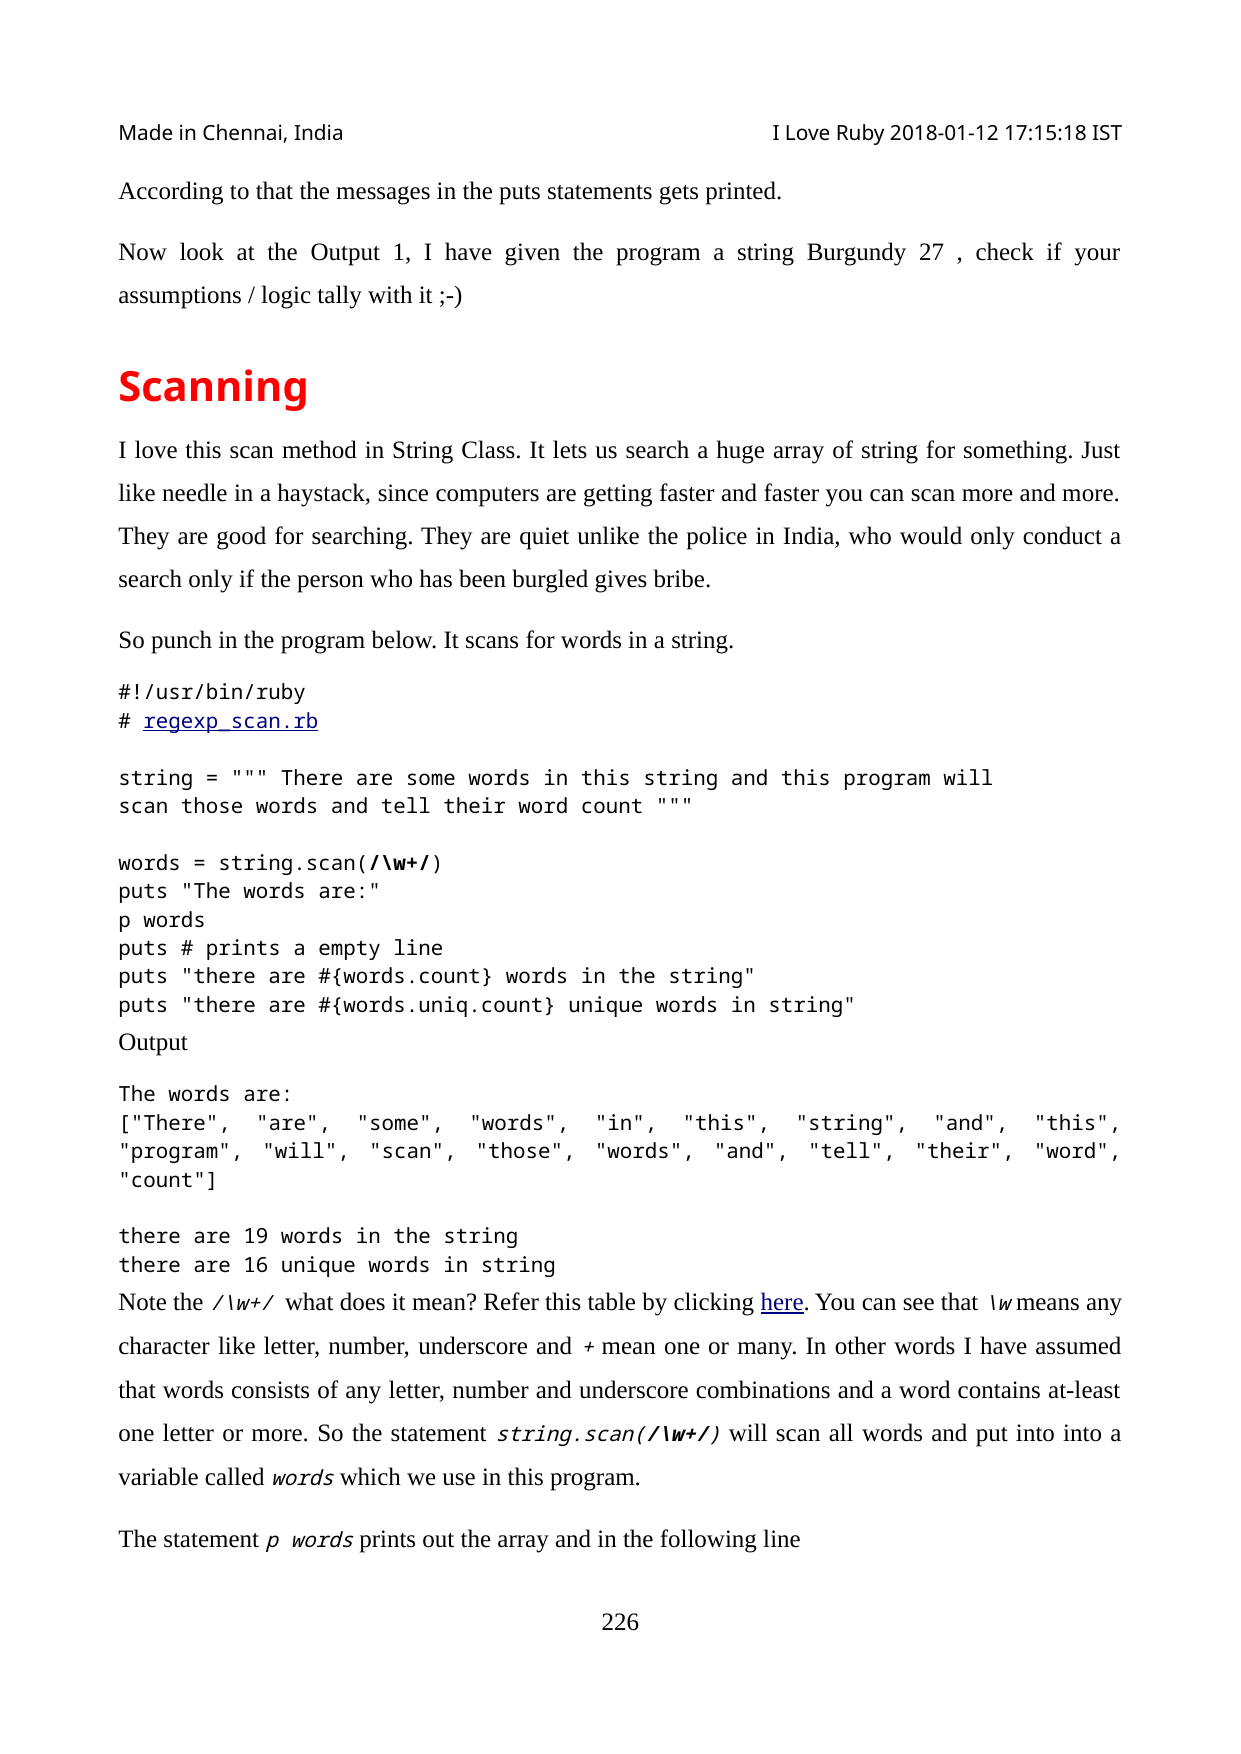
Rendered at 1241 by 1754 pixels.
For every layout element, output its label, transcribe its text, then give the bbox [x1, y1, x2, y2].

text puts "there are #{words.uniq.count} unique words in string" [118, 990, 1122, 1018]
text Note the /\w+/ what does it mean? Refer this table by clicking here. You can see that \w means any character like letter, number, underscore and + mean one or many. In other words I have assumed that words consists of any letter, number and underscore combinations and a word contains at-least one letter or more. So the statement string.scan(/\w+/) will scan all words and put into into a variable called words which we use in this program. [118, 1287, 1122, 1491]
text So punch in the program below. It scans for words in a string. [118, 625, 1122, 654]
text string = """ There are some words in this string and this program will [118, 763, 1122, 791]
text puts "there are #{words.count} words in the string" [118, 962, 1122, 990]
text scan those words and tell their word count """ [118, 791, 1122, 819]
text Output [118, 1027, 1122, 1056]
text puts "The words are:" [118, 876, 1122, 905]
text ["There", "are", "some", "words", "in", "this", "string", "and", "this", "program", "will", "scan", "those", "words", "and", "tell", "their", "word", "count"] [118, 1108, 1122, 1193]
text # regexp_scan.rb [118, 706, 1122, 734]
text words = string.scan(/\w+/) [118, 848, 1122, 876]
text I love this scan method in String Class. It lets us search a huge array of string for something. Just like needle in a haystack, since computers are getting faster and faster you can scan more and more. They are good for searching. They are quiet unlike the police in India, who would only conduct a search only if the person who has been burgled gives bribe. [118, 435, 1122, 593]
text there are 16 unique words in string [118, 1250, 1122, 1278]
text puts # prints a empty line [118, 933, 1122, 962]
text According to that the messages in the puts statements gets printed. [118, 176, 1122, 205]
text Now look at the Output 1, I have given the program a string Burgundy 27 , check if your assumptions / logic tally with it ;-) [118, 237, 1122, 309]
text there are 19 words in the string [118, 1222, 1122, 1250]
text The statement p words prints out the array and in the following line [118, 1524, 1122, 1553]
text p words [118, 905, 1122, 933]
text The words are: [118, 1079, 1122, 1108]
subtitle Scanning [118, 357, 1122, 414]
text #!/usr/bin/ruby [118, 677, 1122, 706]
